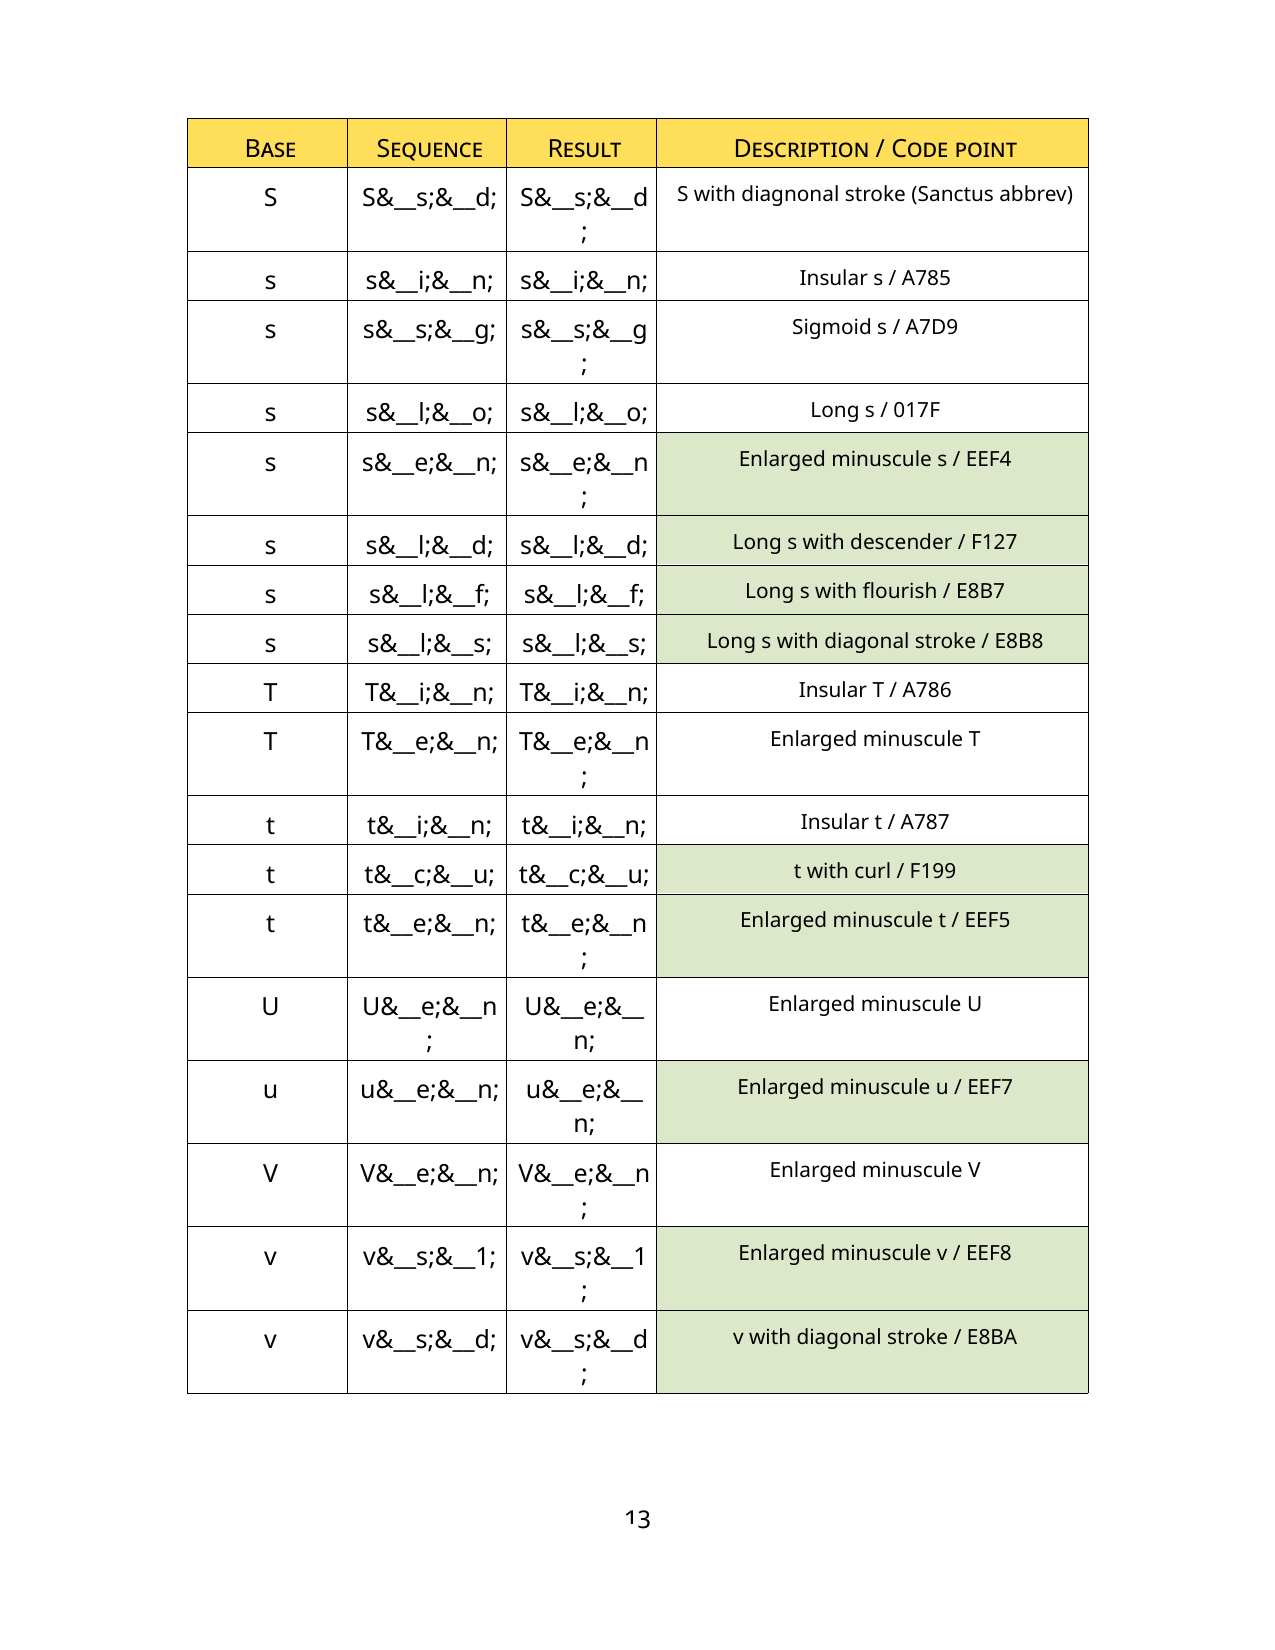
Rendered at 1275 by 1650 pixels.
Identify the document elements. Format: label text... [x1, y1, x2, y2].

table_cell s&__i;&__n; [348, 252, 506, 300]
table_cell Sigmoid s / A7D9 [657, 301, 1088, 383]
table_cell s&__l;&__d; [507, 516, 656, 564]
table_cell s&__l;&__f; [348, 566, 506, 614]
table_cell T&__i;&__n; [348, 664, 506, 712]
table_cell U [188, 978, 347, 1060]
table_cell Enlarged minuscule v / EEF8 [657, 1227, 1088, 1310]
table_cell U&__e;&__n; [348, 978, 506, 1060]
table_cell Enlarged minuscule T [657, 713, 1088, 795]
table_cell v [188, 1227, 347, 1310]
table_cell s&__s;&__g; [507, 301, 656, 383]
table_cell s [188, 433, 347, 515]
table_cell s [188, 615, 347, 663]
table_cell s&__i;&__n; [507, 252, 656, 300]
table_cell t&__i;&__n; [507, 796, 656, 844]
table_cell Long s with diagonal stroke / E8B8 [657, 615, 1088, 663]
table_cell Long s / 017F [657, 384, 1088, 432]
table_cell T [188, 664, 347, 712]
table_cell t [188, 796, 347, 844]
table_cell s&__l;&__o; [348, 384, 506, 432]
table_cell t with curl / F199 [657, 845, 1088, 893]
table_cell s&__e;&__n; [348, 433, 506, 515]
table_cell s&__l;&__s; [507, 615, 656, 663]
table_cell s&__l;&__s; [348, 615, 506, 663]
table_cell s [188, 301, 347, 383]
table_cell S&__s;&__d; [507, 168, 656, 251]
table_cell V [188, 1144, 347, 1226]
table_cell t&__c;&__u; [507, 845, 656, 893]
table_cell t&__e;&__n; [507, 895, 656, 977]
table_cell v with diagonal stroke / E8BA [657, 1311, 1088, 1393]
table_cell t&__i;&__n; [348, 796, 506, 844]
table_cell Long s with flourish / E8B7 [657, 566, 1088, 614]
table_cell s&__l;&__f; [507, 566, 656, 614]
table_cell s&__s;&__g; [348, 301, 506, 383]
table_cell v [188, 1311, 347, 1393]
table_cell u&__e;&__n; [348, 1061, 506, 1143]
table_cell S [188, 168, 347, 251]
table_cell Insular t / A787 [657, 796, 1088, 844]
table_header Result [507, 119, 656, 167]
table_cell t [188, 895, 347, 977]
table_cell s&__l;&__d; [348, 516, 506, 564]
table_cell t [188, 845, 347, 893]
table_cell v&__s;&__d; [507, 1311, 656, 1393]
table_cell V&__e;&__n; [348, 1144, 506, 1226]
table_cell s&__l;&__o; [507, 384, 656, 432]
table_cell Insular T / A786 [657, 664, 1088, 712]
table_cell S&__s;&__d; [348, 168, 506, 251]
table_cell v&__s;&__1; [348, 1227, 506, 1310]
table_header Description / Code point [657, 119, 1088, 167]
table_header Sequence [348, 119, 506, 167]
table_cell Insular s / A785 [657, 252, 1088, 300]
table_cell Enlarged minuscule t / EEF5 [657, 895, 1088, 977]
table_cell S with diagnonal stroke (Sanctus abbrev) [657, 168, 1088, 251]
table_cell U&__e;&__n; [507, 978, 656, 1060]
table_cell Enlarged minuscule u / EEF7 [657, 1061, 1088, 1143]
table_cell T&__e;&__n; [348, 713, 506, 795]
table_cell Enlarged minuscule s / EEF4 [657, 433, 1088, 515]
table_cell V&__e;&__n; [507, 1144, 656, 1226]
table_cell Enlarged minuscule U [657, 978, 1088, 1060]
table_cell t&__c;&__u; [348, 845, 506, 893]
table_cell u&__e;&__n; [507, 1061, 656, 1143]
table_cell t&__e;&__n; [348, 895, 506, 977]
table_cell v&__s;&__1; [507, 1227, 656, 1310]
table_cell s&__e;&__n; [507, 433, 656, 515]
table_cell v&__s;&__d; [348, 1311, 506, 1393]
table_cell T&__e;&__n; [507, 713, 656, 795]
table_cell s [188, 516, 347, 564]
table_header Base [188, 119, 347, 167]
table_cell u [188, 1061, 347, 1143]
table_cell Enlarged minuscule V [657, 1144, 1088, 1226]
table_cell T [188, 713, 347, 795]
table_cell T&__i;&__n; [507, 664, 656, 712]
table_cell Long s with descender / F127 [657, 516, 1088, 564]
table_cell s [188, 252, 347, 300]
table_cell s [188, 566, 347, 614]
table_cell s [188, 384, 347, 432]
